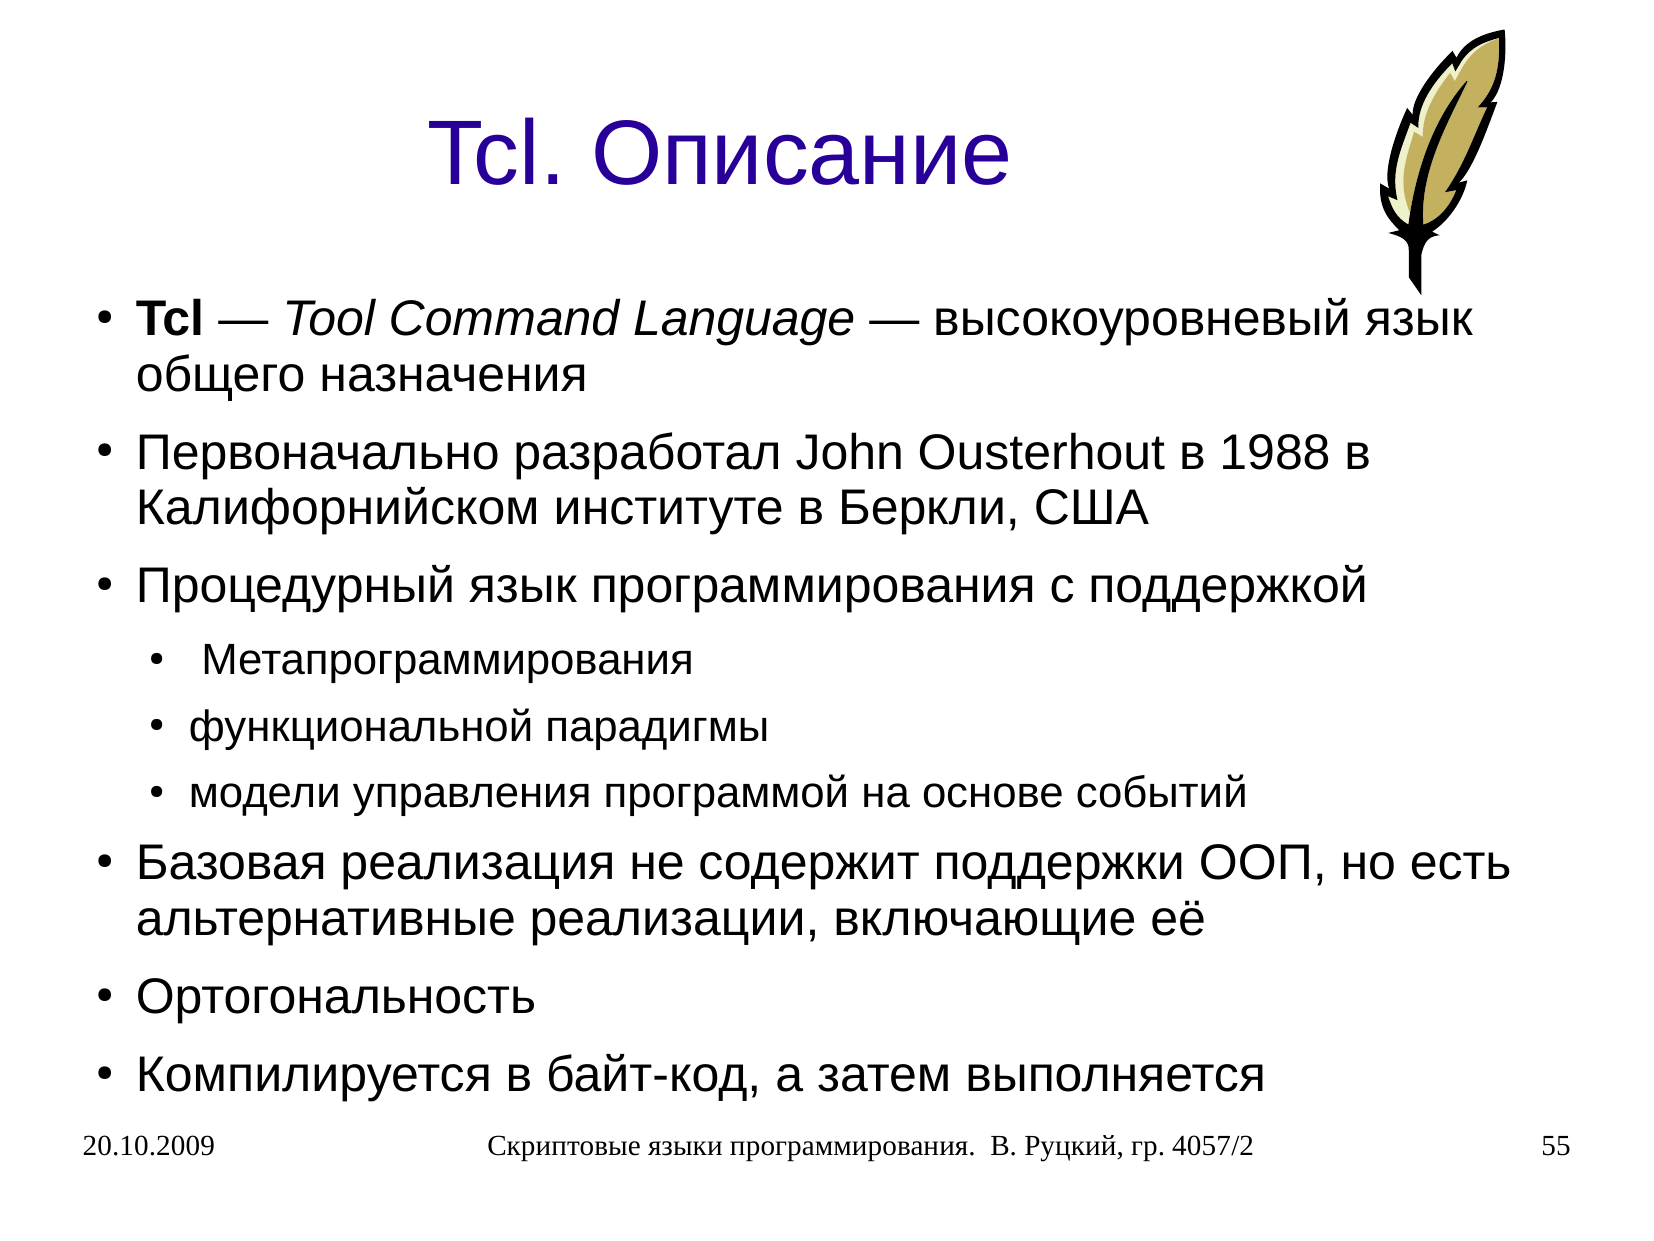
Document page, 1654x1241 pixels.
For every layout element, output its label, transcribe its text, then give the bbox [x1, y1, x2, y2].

title Tcl. Описание [82, 49, 1359, 257]
picture [1380, 29, 1506, 296]
list Tcl — Tool Command Language — высокоуровневый язык общего назначения Первоначально разработал John Ousterhout в 1988 в Калифорнийском институте в Беркли, США Процедурный язык программирования с поддержкой Метапрограммирования функциональной парадигмы модели управления программой на основе событий Базовая реализация не содержит поддержки ООП, но есть альтернативные реализации, включающие её Ортогональность Компилируется в байт-код, а затем выполняется [82, 290, 1571, 1109]
